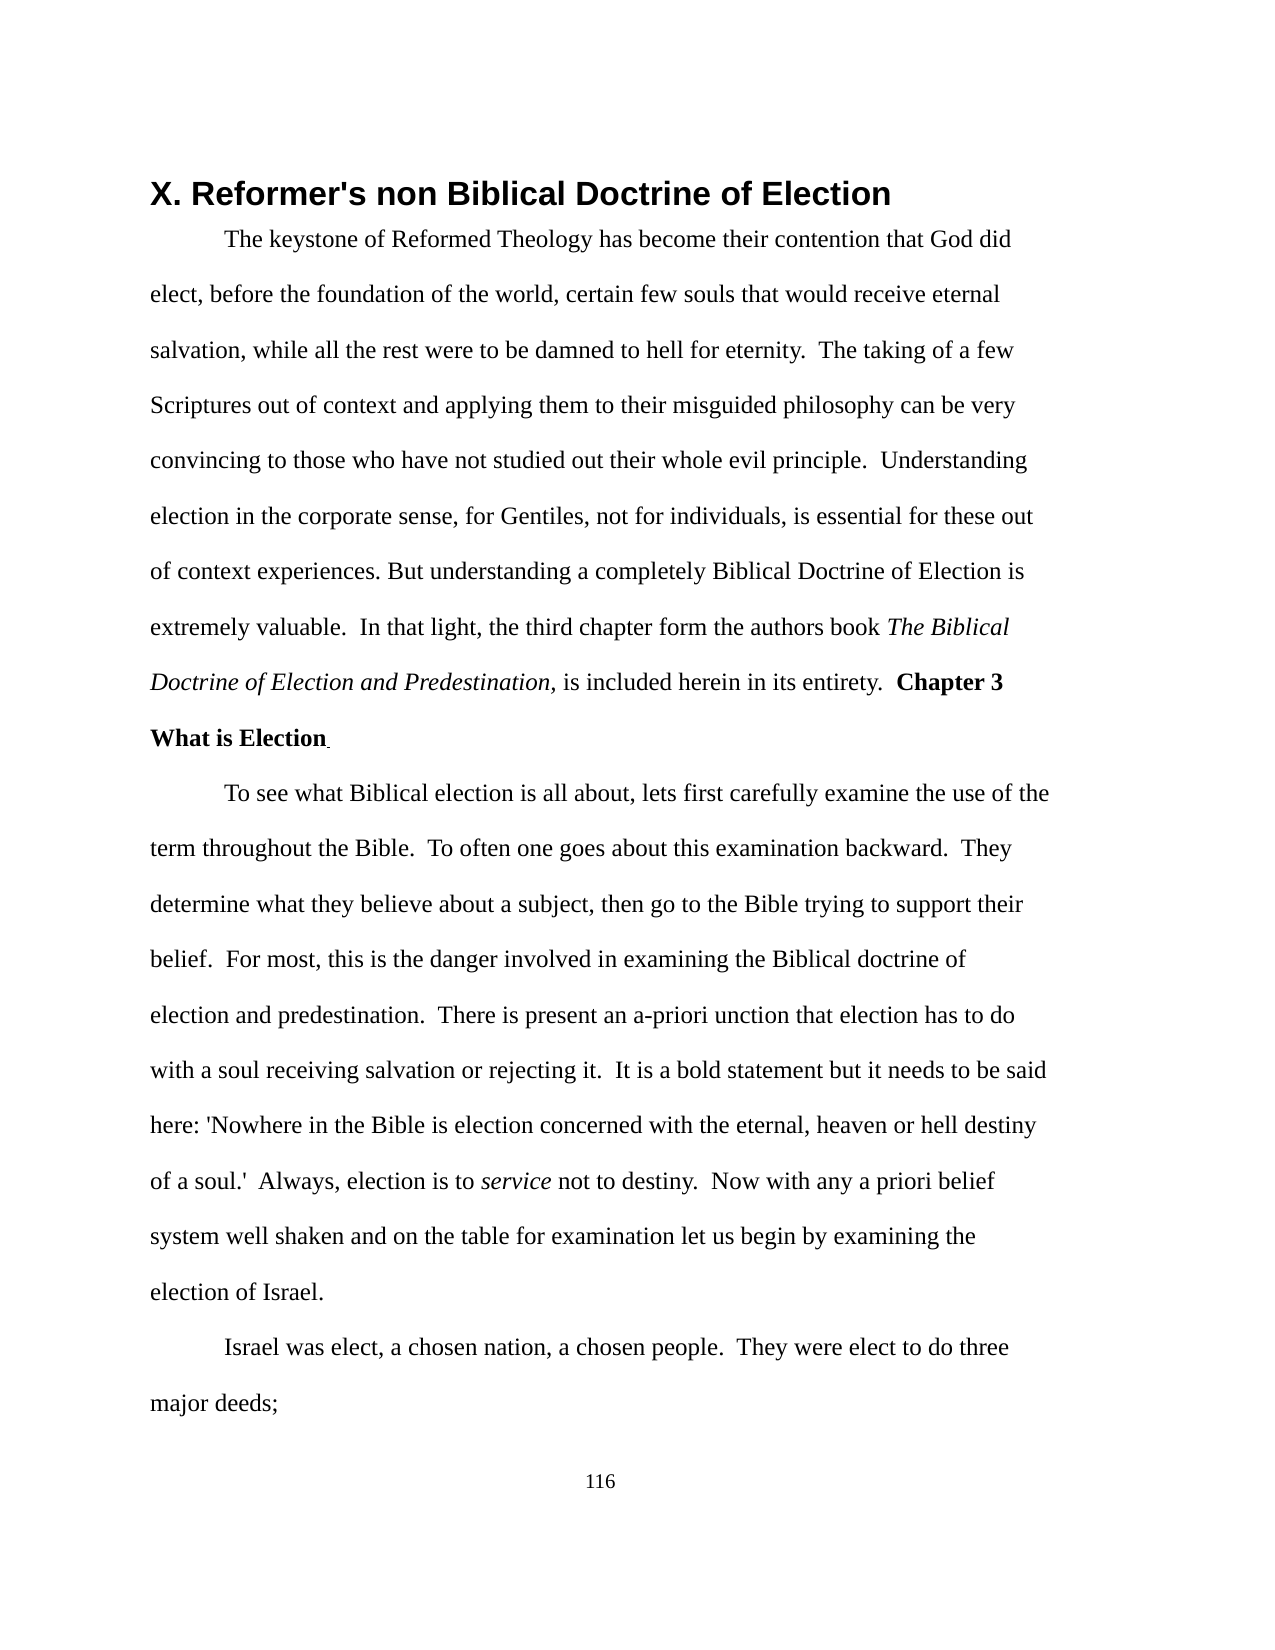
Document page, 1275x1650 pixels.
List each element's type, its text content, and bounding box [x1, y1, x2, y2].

subtitle X. Reformer's non Biblical Doctrine of Election [150, 175, 1050, 212]
text The keystone of Reformed Theology has become their contention that God did elect, before the foundation of the world, certain few souls that would receive eternal salvation, while all the rest were to be damned to hell for eternity. The taking of a few Scriptures out of context and applying them to their misguided philosophy can be very convincing to those who have not studied out their whole evil principle. Understanding election in the corporate sense, for Gentiles, not for individuals, is essential for these out of context experiences. But understanding a completely Biblical Doctrine of Election is extremely valuable. In that light, the third chapter form the authors book The Biblical Doctrine of Election and Predestination, is included herein in its entirety. Chapter 3 What is Election [150, 225, 1050, 751]
text To see what Biblical election is all about, lets first carefully examine the use of the term throughout the Bible. To often one goes about this examination backward. They determine what they believe about a subject, then go to the Bible trying to support their belief. For most, this is the danger involved in examining the Biblical doctrine of election and predestination. There is present an a-priori unction that election has to do with a soul receiving salvation or rejecting it. It is a bold statement but it needs to be said here: 'Nowhere in the Bible is election concerned with the eternal, heaven or hell destiny of a soul.' Always, election is to service not to destiny. Now with any a priori belief system well shaken and on the table for examination let us begin by examining the election of Israel. [150, 779, 1050, 1306]
text Israel was elect, a chosen nation, a chosen people. They were elect to do three major deeds; [150, 1333, 1050, 1416]
